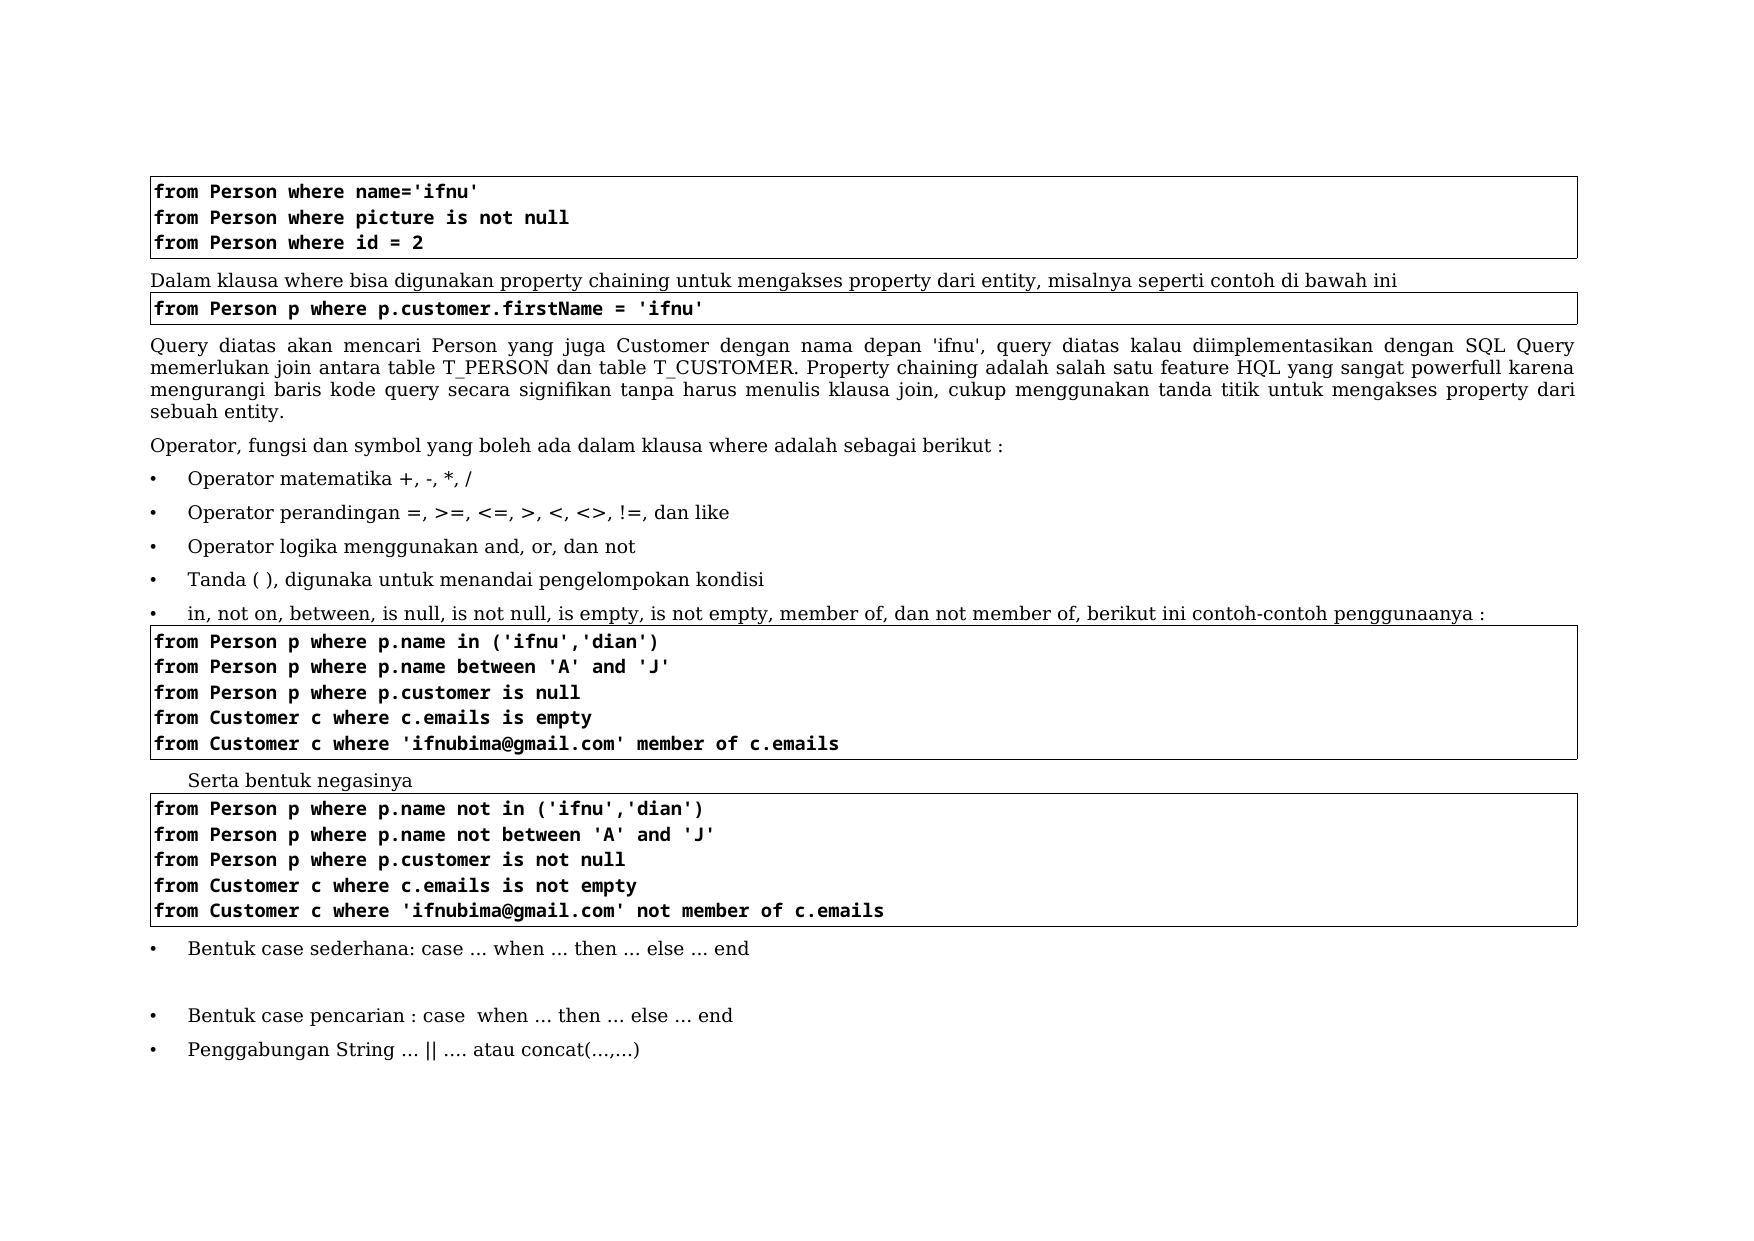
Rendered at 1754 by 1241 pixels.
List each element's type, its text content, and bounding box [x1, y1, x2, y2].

list in, not on, between, is null, is not null, is empty, is not empty, member of, dan not member of, berikut ini contoh-contoh penggunaanya : [150, 603, 1577, 625]
text Operator, fungsi dan symbol yang boleh ada dalam klausa where adalah sebagai berikut : [150, 435, 1577, 457]
text from Person p where p.name in ('ifnu','dian') [151, 626, 1577, 650]
text from Customer c where c.emails is not empty [151, 869, 1577, 894]
text from Person p where p.name not in ('ifnu','dian') [151, 794, 1577, 818]
text from Customer c where c.emails is empty [151, 701, 1577, 727]
list Operator logika menggunakan and, or, dan not [150, 536, 1577, 558]
list Operator perandingan =, >=, <=, >, <, <>, !=, dan like [150, 502, 1577, 524]
list Penggabungan String ... || .... atau concat(...,...) [150, 1039, 1577, 1061]
list Bentuk case sederhana: case ... when ... then ... else ... end [150, 938, 1577, 960]
text from Person p where p.name not between 'A' and 'J' [151, 818, 1577, 843]
text from Person where id = 2 [151, 227, 1577, 258]
text from Person p where p.name between 'A' and 'J' [151, 650, 1577, 676]
text from Person p where p.customer is null [151, 676, 1577, 701]
text Query diatas akan mencari Person yang juga Customer dengan nama depan 'ifnu', query diatas kalau diimplementasikan dengan SQL Query memerlukan join antara table T_PERSON dan table T_CUSTOMER. Property chaining adalah salah satu feature HQL yang sangat powerfull karena mengurangi baris kode query secara signifikan tanpa harus menulis klausa join, cukup menggunakan tanda titik untuk mengakses property dari sebuah entity. [150, 336, 1577, 423]
text from Person where picture is not null [151, 201, 1577, 227]
text from Person p where p.customer is not null [151, 843, 1577, 869]
list Operator matematika +, -, *, / [150, 468, 1577, 490]
text from Person p where p.customer.firstName = 'ifnu' [151, 293, 1577, 324]
list Serta bentuk negasinya [150, 771, 1577, 792]
text from Customer c where 'ifnubima@gmail.com' member of c.emails [151, 727, 1577, 759]
text Dalam klausa where bisa digunakan property chaining untuk mengakses property dari entity, misalnya seperti contoh di bawah ini [150, 270, 1577, 292]
text from Person where name='ifnu' [151, 177, 1577, 201]
list Bentuk case pencarian : case when ... then ... else ... end [150, 1005, 1577, 1027]
text from Customer c where 'ifnubima@gmail.com' not member of c.emails [151, 894, 1577, 926]
list Tanda ( ), digunaka untuk menandai pengelompokan kondisi [150, 569, 1577, 591]
